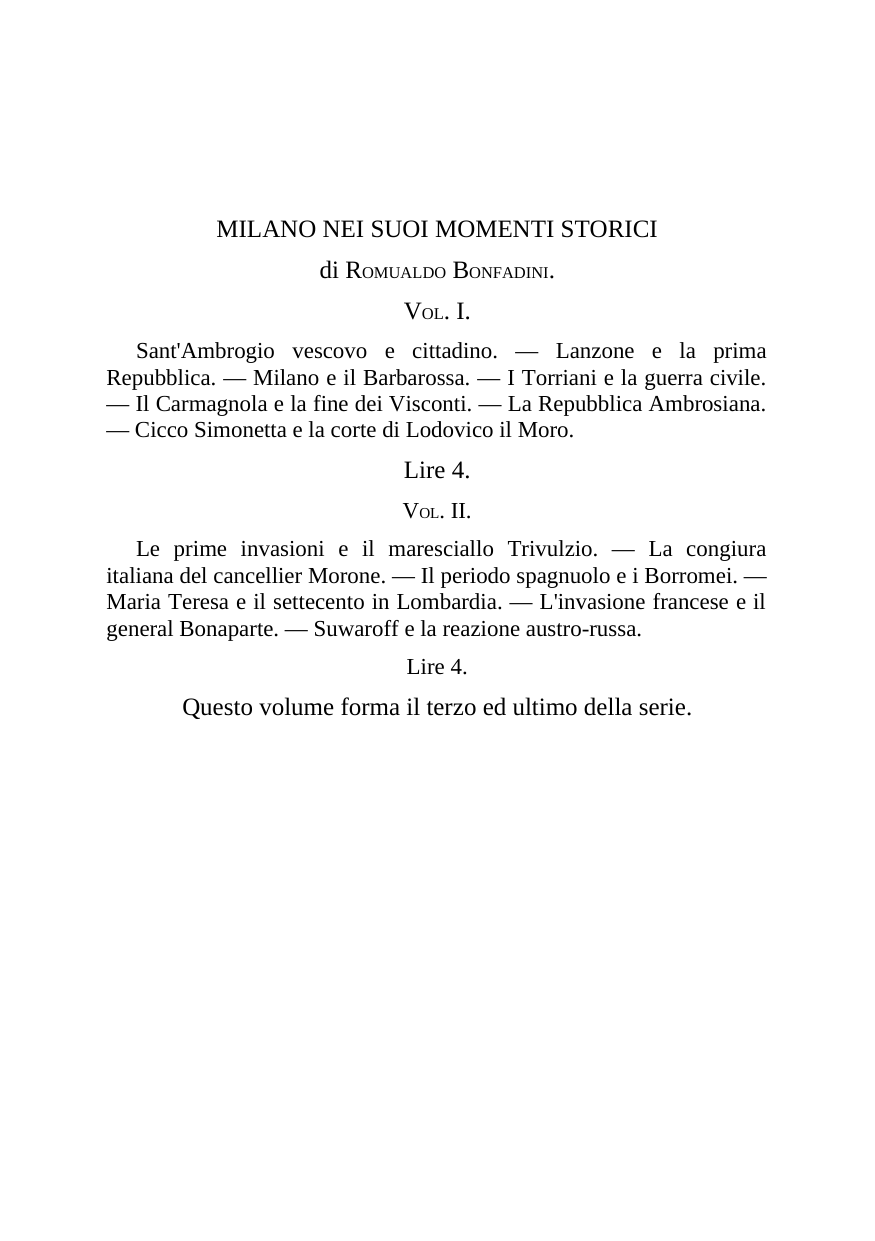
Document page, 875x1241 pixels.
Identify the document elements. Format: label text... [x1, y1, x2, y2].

text Questo volume forma il terzo ed ultimo della serie. [106, 692, 768, 721]
text Sant'Ambrogio vescovo e cittadino. — Lanzone e la prima Repubblica. — Milano e il Barbarossa. — I Torriani e la guerra civile. — Il Carmagnola e la fine dei Visconti. — La Repubblica Ambrosiana. — Cicco Simonetta e la corte di Lodovico il Moro. [106, 337, 768, 443]
text di Romualdo Bonfadini. [106, 255, 768, 284]
text Le prime invasioni e il maresciallo Trivulzio. — La congiura italiana del cancellier Morone. — Il periodo spagnuolo e i Borromei. — Maria Teresa e il settecento in Lombardia. — L'invasione francese e il general Bonaparte. — Suwaroff e la reazione austro-russa. [106, 536, 768, 641]
text Vol. I. [106, 296, 768, 325]
text Lire 4. [106, 455, 768, 484]
text Vol. II. [106, 497, 768, 523]
text Lire 4. [106, 653, 768, 680]
text MILANO NEI SUOI MOMENTI STORICI [106, 214, 768, 242]
